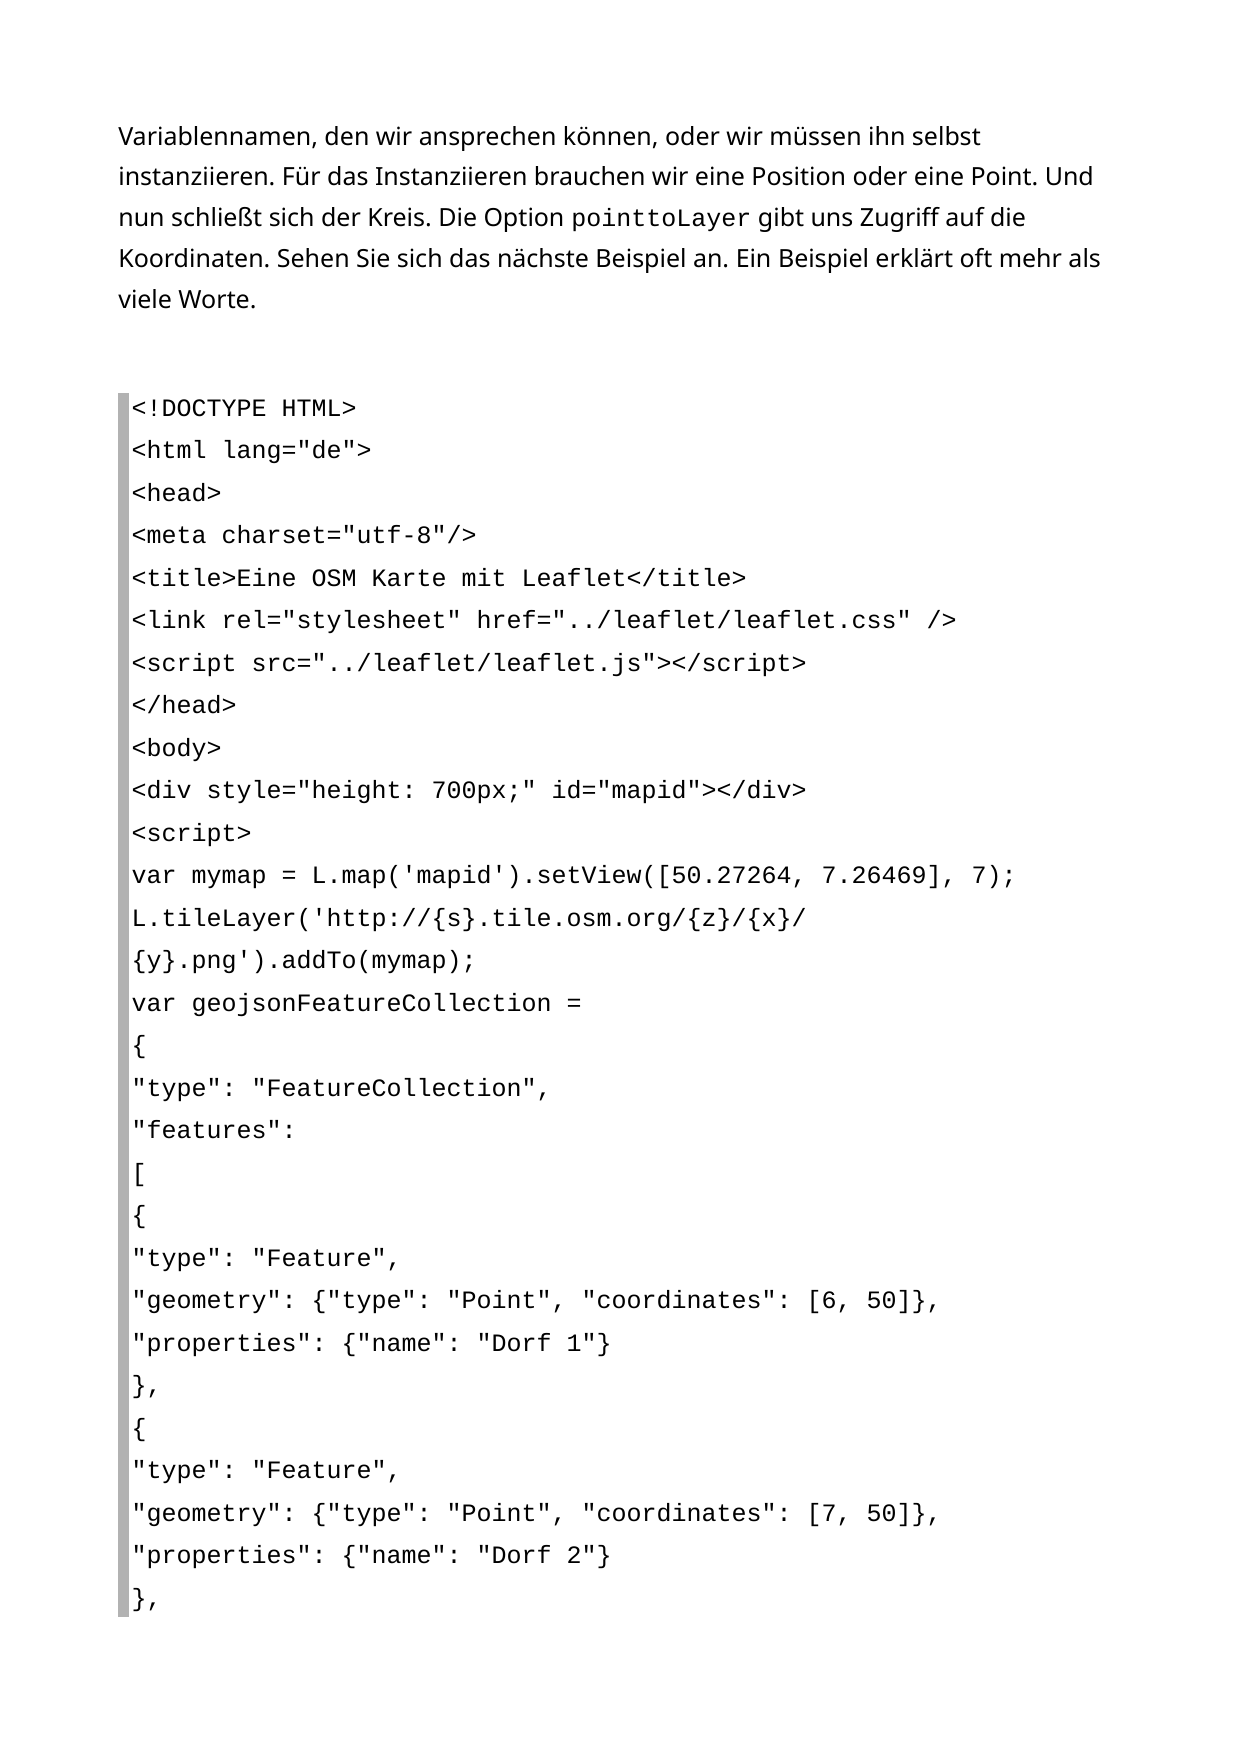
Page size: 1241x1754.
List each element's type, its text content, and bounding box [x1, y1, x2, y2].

text <meta charset="utf-8"/> [129, 520, 1122, 551]
text <link rel="stylesheet" href="../leaflet/leaflet.css" /> [129, 605, 1122, 636]
text L.tileLayer('http://{s}.tile.osm.org/{z}/{x}/{y}.png').addTo(mymap); [129, 902, 1122, 976]
text <title>Eine OSM Karte mit Leaflet</title> [129, 562, 1122, 594]
text "properties": {"name": "Dorf 2"} [129, 1540, 1122, 1571]
text <script> [129, 817, 1122, 849]
text </head> [129, 690, 1122, 721]
text <!DOCTYPE HTML> [118, 392, 1122, 424]
text "properties": {"name": "Dorf 1"} [129, 1327, 1122, 1359]
text "geometry": {"type": "Point", "coordinates": [6, 50]}, [129, 1285, 1122, 1316]
text var mymap = L.map('mapid').setView([50.27264, 7.26469], 7); [129, 860, 1122, 891]
text <html lang="de"> [129, 435, 1122, 466]
text }, [129, 1582, 1122, 1617]
text { [129, 1412, 1122, 1444]
text { [129, 1200, 1122, 1231]
text [ [129, 1157, 1122, 1189]
text <head> [129, 477, 1122, 509]
text "type": "FeatureCollection", [129, 1072, 1122, 1104]
text "features": [129, 1115, 1122, 1146]
text "geometry": {"type": "Point", "coordinates": [7, 50]}, [129, 1497, 1122, 1529]
text "type": "Feature", [129, 1242, 1122, 1274]
text Variablennamen, den wir ansprechen können, oder wir müssen ihn selbst instanziieren. Für das Instanziieren brauchen wir eine Position oder eine Point. Und nun schließt sich der Kreis. Die Option pointtoLayer gibt uns Zugriff auf die Koordinaten. Sehen Sie sich das nächste Beispiel an. Ein Beispiel erklärt oft mehr als viele Worte. [118, 118, 1122, 316]
text var geojsonFeatureCollection = [129, 987, 1122, 1019]
text { [129, 1030, 1122, 1061]
text <div style="height: 700px;" id="mapid"></div> [129, 775, 1122, 806]
text <script src="../leaflet/leaflet.js"></script> [129, 647, 1122, 679]
text <body> [129, 732, 1122, 764]
text }, [129, 1370, 1122, 1401]
text "type": "Feature", [129, 1455, 1122, 1486]
